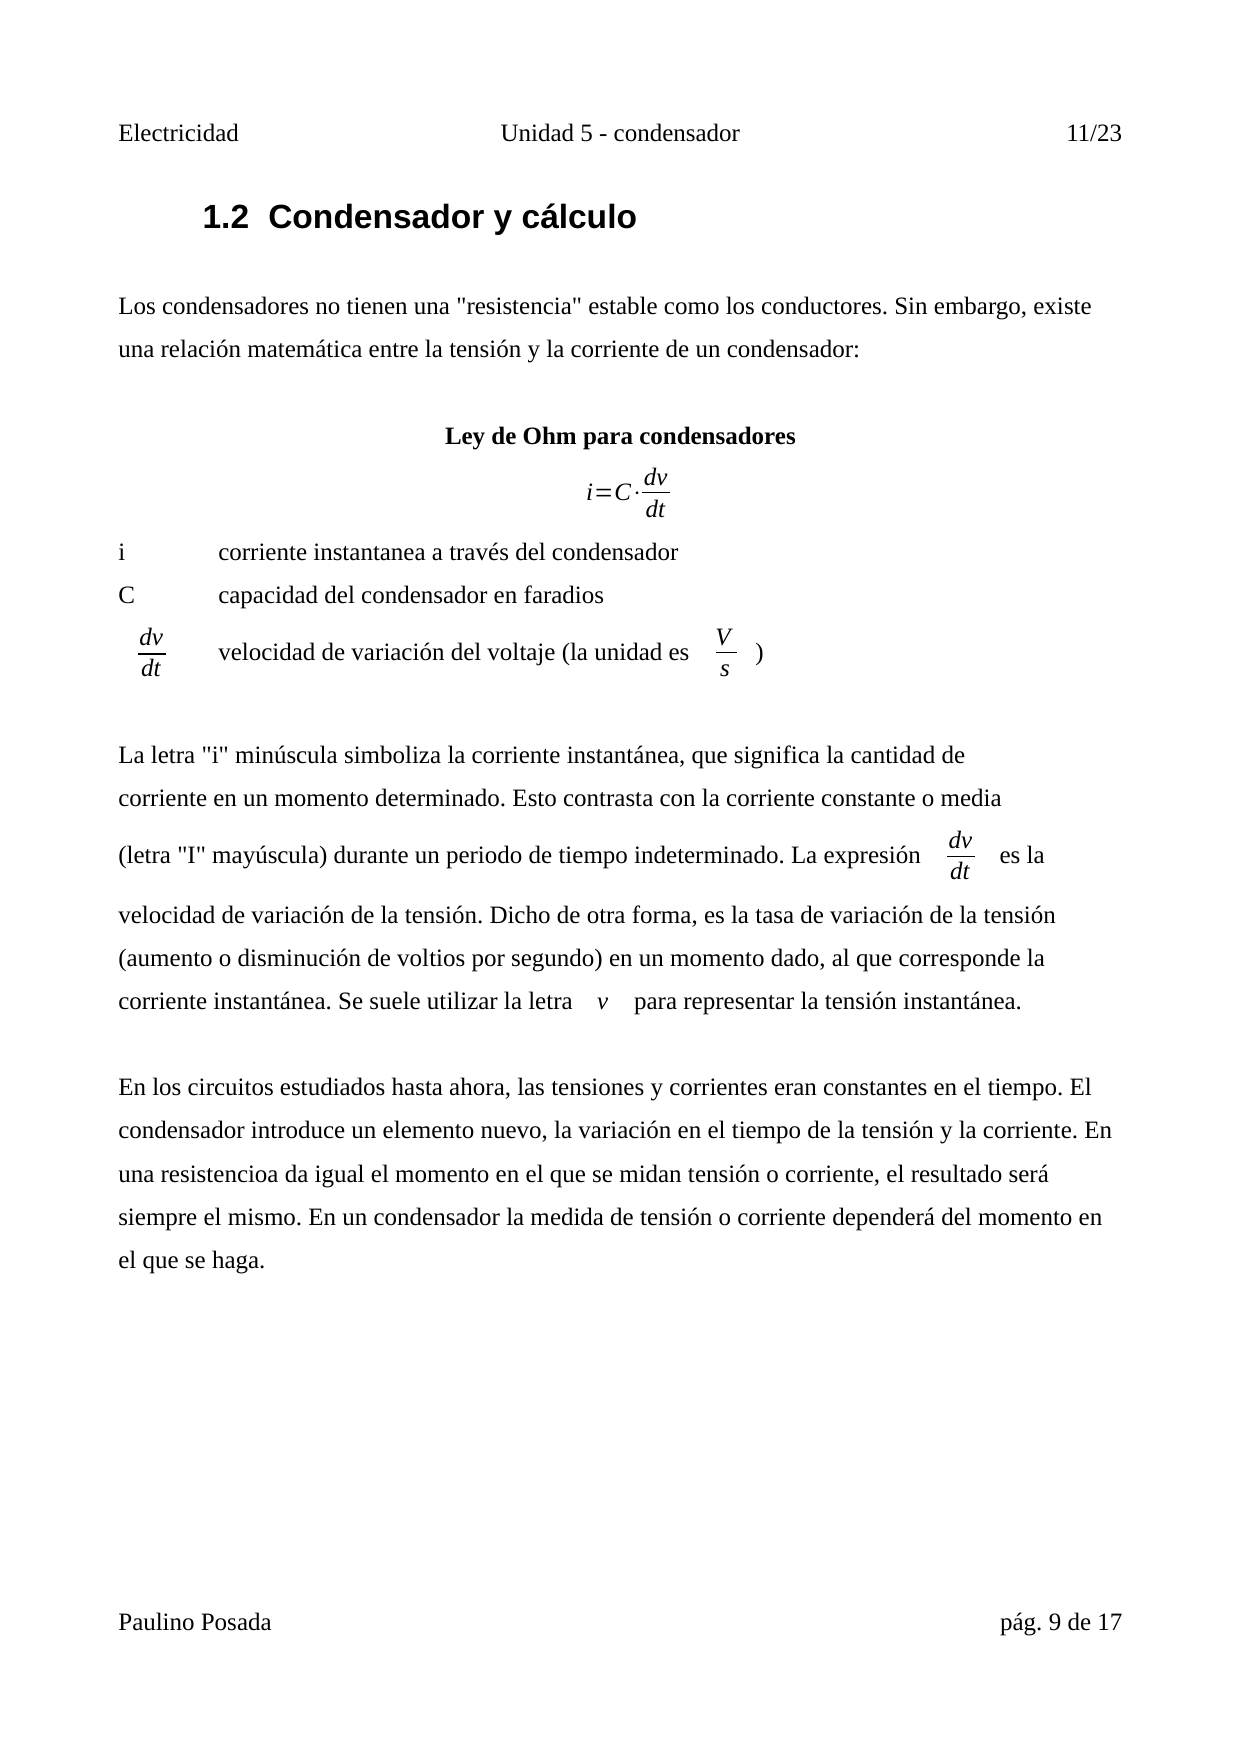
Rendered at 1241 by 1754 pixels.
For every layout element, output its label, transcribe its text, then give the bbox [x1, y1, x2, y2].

text i corriente instantanea a través del condensador [118, 537, 1122, 566]
text En los circuitos estudiados hasta ahora, las tensiones y corrientes eran constantes en el tiempo. El condensador introduce un elemento nuevo, la variación en el tiempo de la tensión y la corriente. En una resistencioa da igual el momento en el que se midan tensión o corriente, el resultado será siempre el mismo. En un condensador la medida de tensión o corriente dependerá del momento en el que se haga. [118, 1072, 1122, 1274]
text (letra "I" mayúscula) durante un periodo de tiempo indeterminado. La expresión es la velocidad de variación de la tensión. Dicho de otra forma, es la tasa de variación de la tensión (aumento o disminución de voltios por segundo) en un momento dado, al que corresponde la corriente instantánea. Se suele utilizar la letra para representar la tensión instantánea. [118, 826, 1122, 1015]
text Ley de Ohm para condensadores [118, 421, 1122, 449]
text corriente en un momento determinado. Esto contrasta con la corriente constante o media [118, 783, 1122, 812]
text velocidad de variación del voltaje (la unidad es ) [118, 623, 1122, 683]
subtitle Condensador y cálculo [193, 197, 1122, 236]
text C capacidad del condensador en faradios [118, 580, 1122, 609]
text Los condensadores no tienen una "resistencia" estable como los conductores. Sin embargo, existe una relación matemática entre la tensión y la corriente de un condensador: [118, 291, 1122, 363]
text La letra "i" minúscula simboliza la corriente instantánea, que significa la cantidad de [118, 740, 1122, 769]
